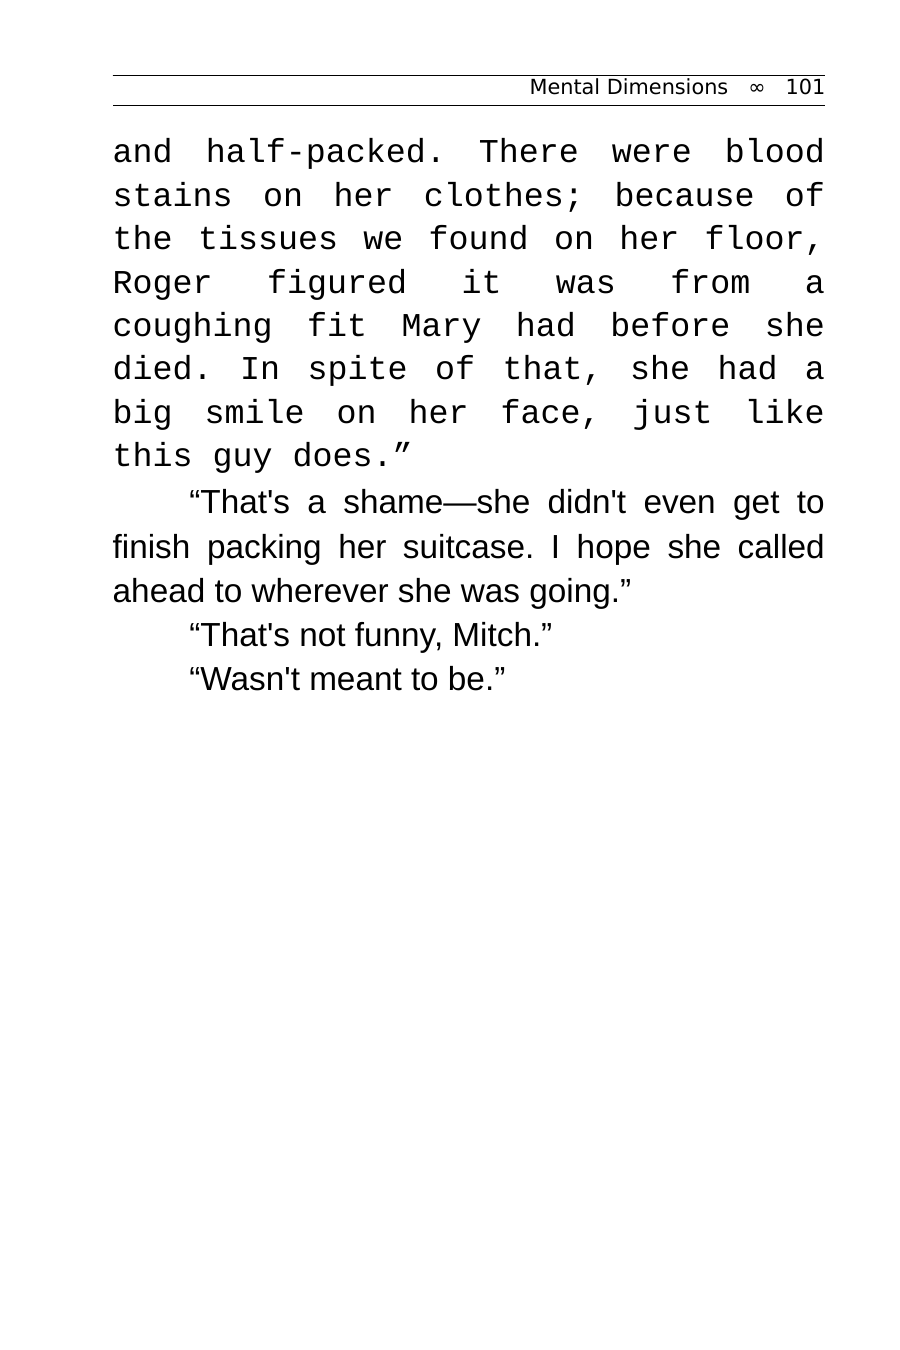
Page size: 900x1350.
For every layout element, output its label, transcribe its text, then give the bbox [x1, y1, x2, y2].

text “That's not funny, Mitch.” [112, 615, 825, 653]
text and half-packed. There were blood stains on her clothes; because of the tissues we found on her floor, Roger figured it was from a coughing fit Mary had before she died. In spite of that, she had a big smile on her face, just like this guy does.” [112, 135, 825, 477]
text “That's a shame—she didn't even get to finish packing her suitcase. I hope she called ahead to wherever she was going.” [112, 482, 825, 609]
text “Wasn't meant to be.” [112, 659, 825, 698]
